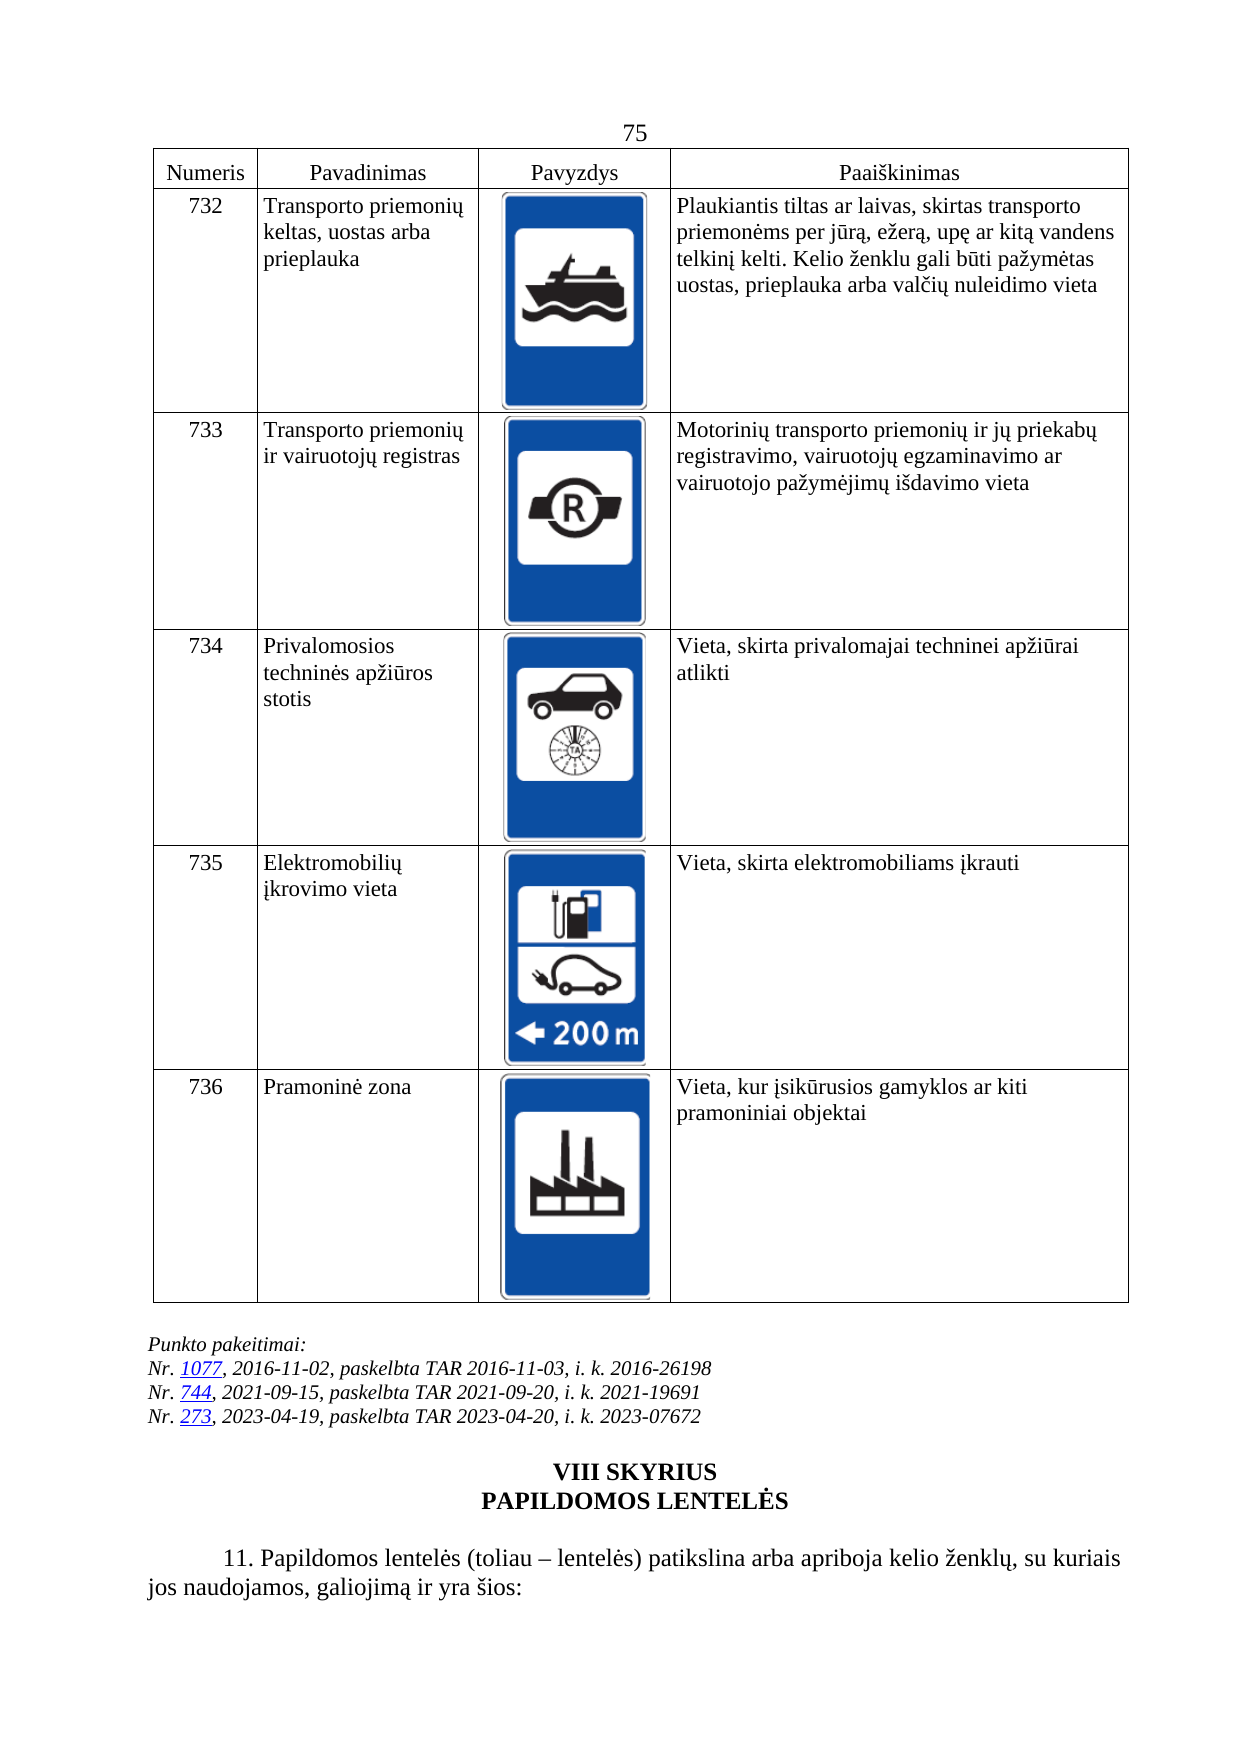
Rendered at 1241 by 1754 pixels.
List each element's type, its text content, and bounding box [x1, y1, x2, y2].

table_cell 736 [154, 1070, 257, 1302]
table_cell 732 [154, 189, 257, 412]
table_header Pavyzdys [479, 149, 670, 188]
table_cell Elektromobilių įkrovimo vieta [258, 846, 478, 1069]
table_cell Vieta, skirta privalomajai techninei apžiūrai atlikti [671, 630, 1128, 845]
text Nr. 1077, 2016-11-02, paskelbta TAR 2016-11-03, i. k. 2016-26198 [148, 1356, 1122, 1380]
table_cell Privalomosios techninės apžiūros stotis [258, 630, 478, 845]
text Nr. 273, 2023-04-19, paskelbta TAR 2023-04-20, i. k. 2023-07672 [148, 1404, 1122, 1428]
table_cell [479, 1070, 670, 1302]
text Punkto pakeitimai: [148, 1332, 1122, 1356]
table_cell Vieta, kur įsikūrusios gamyklos ar kiti pramoniniai objektai [671, 1070, 1128, 1302]
table_cell 734 [154, 630, 257, 845]
table_header Paaiškinimas [671, 149, 1128, 188]
table_cell [479, 630, 670, 845]
table_cell [479, 413, 670, 628]
table_cell 735 [154, 846, 257, 1069]
table_cell Motorinių transporto priemonių ir jų priekabų registravimo, vairuotojų egzaminavimo ar vairuotojo pažymėjimų išdavimo vieta [671, 413, 1128, 628]
table_cell 733 [154, 413, 257, 628]
table_cell Plaukiantis tiltas ar laivas, skirtas transporto priemonėms per jūrą, ežerą, upę ar kitą vandens telkinį kelti. Kelio ženklu gali būti pažymėtas uostas, prieplauka arba valčių nuleidimo vieta [671, 189, 1128, 412]
table_cell [479, 189, 670, 412]
text Nr. 744, 2021-09-15, paskelbta TAR 2021-09-20, i. k. 2021-19691 [148, 1380, 1122, 1404]
table_header Numeris [154, 149, 257, 188]
table_cell Transporto priemonių ir vairuotojų registras [258, 413, 478, 628]
text VIII SKYRIUS [148, 1457, 1122, 1486]
table_cell Transporto priemonių keltas, uostas arba prieplauka [258, 189, 478, 412]
text PAPILDOMOS LENTELĖS [148, 1486, 1122, 1514]
table_cell Vieta, skirta elektromobiliams įkrauti [671, 846, 1128, 1069]
table_header Pavadinimas [258, 149, 478, 188]
table_cell [479, 846, 670, 1069]
text 11. Papildomos lentelės (toliau – lentelės) patikslina arba apriboja kelio ženklų, su kuriais jos naudojamos, galiojimą ir yra šios: [148, 1543, 1122, 1601]
table_cell Pramoninė zona [258, 1070, 478, 1302]
